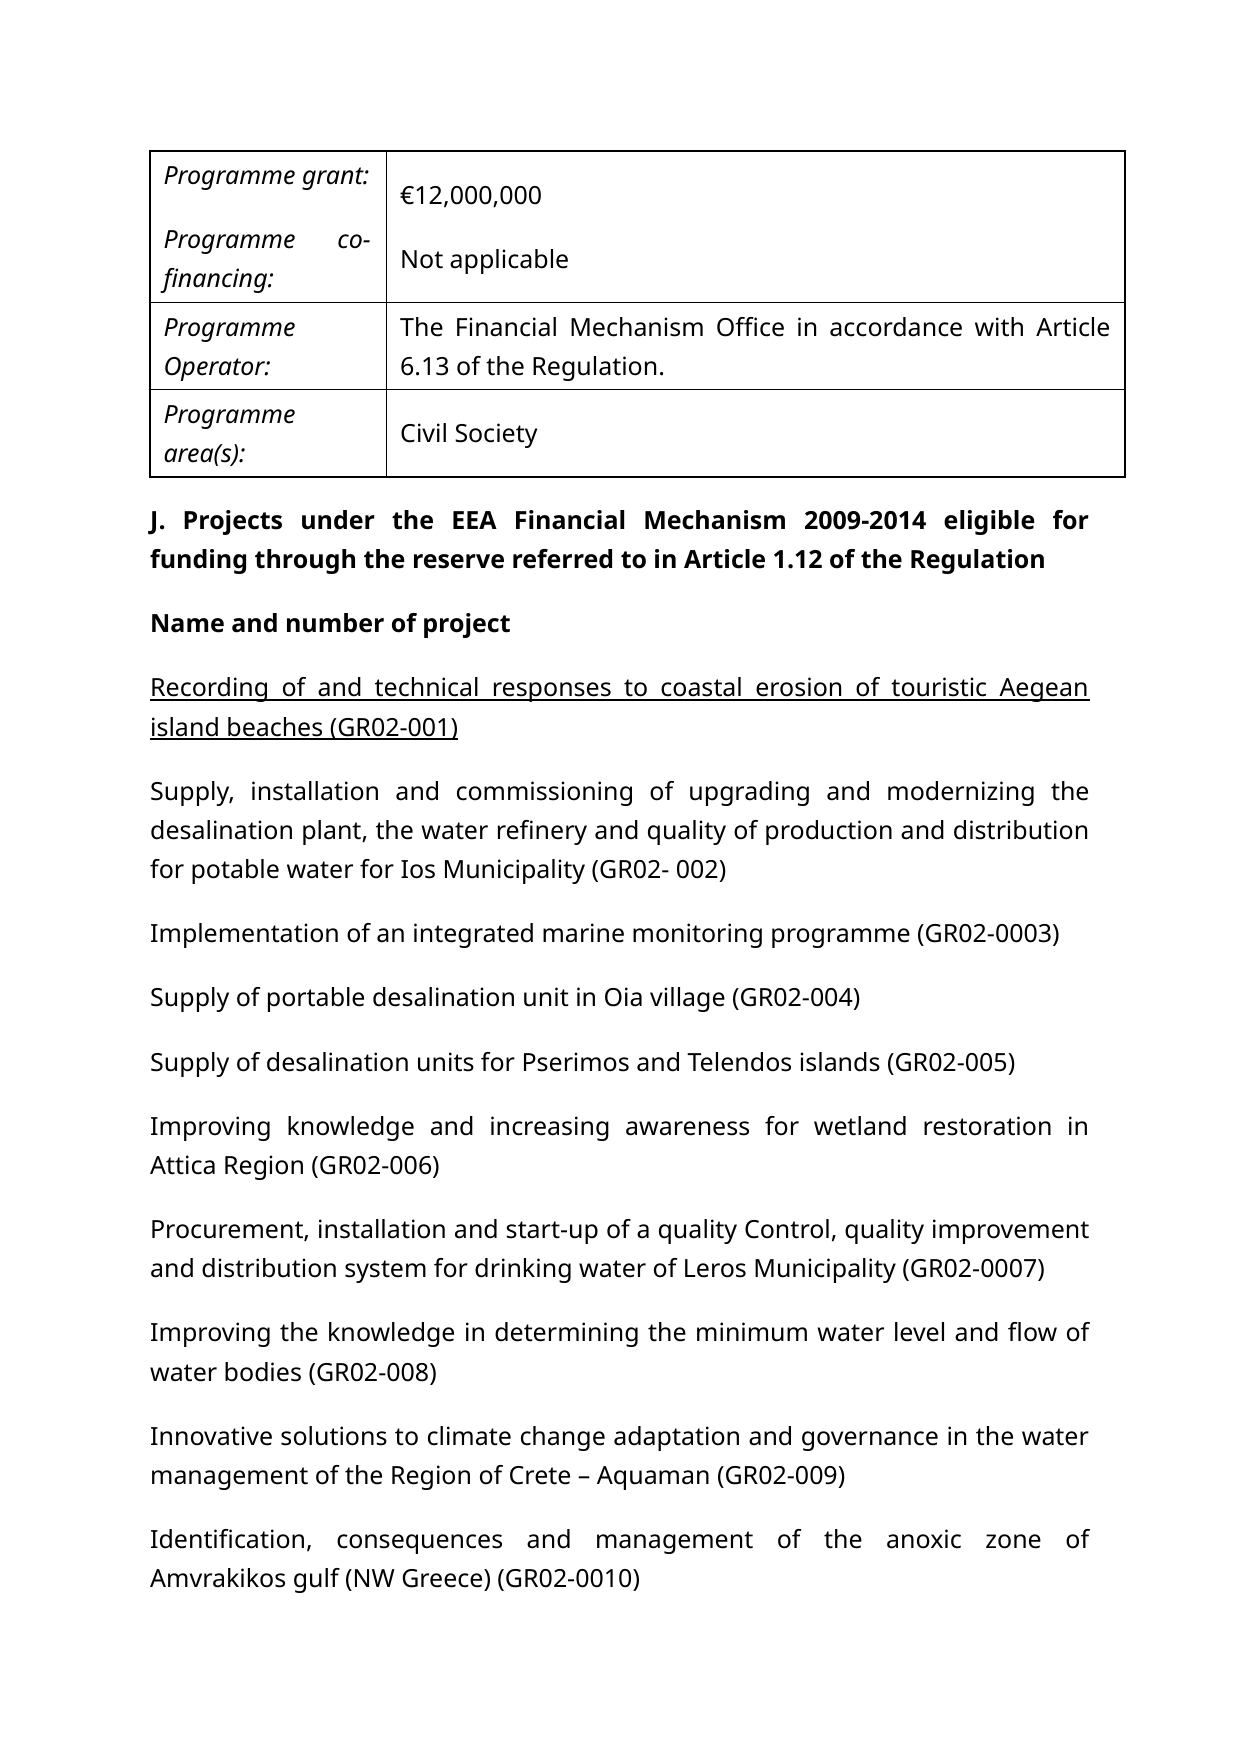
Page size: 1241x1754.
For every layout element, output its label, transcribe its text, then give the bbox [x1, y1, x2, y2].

table_cell Programme Operator: [151, 303, 386, 389]
table_cell Programme grant: Programme co-financing: [151, 152, 386, 301]
table_cell €12,000,000 Not applicable [387, 152, 1124, 301]
text Implementation of an integrated marine monitoring programme (GR02-0003) [150, 916, 1090, 950]
text Identification, consequences and management of the anoxic zone of Amvrakikos gulf (NW Greece) (GR02-0010) [150, 1522, 1090, 1595]
text Supply, installation and commissioning of upgrading and modernizing the desalination plant, the water refinery and quality of production and distribution for potable water for Ios Municipality (GR02- 002) [150, 773, 1090, 886]
text Supply of portable desalination unit in Oia village (GR02-004) [150, 980, 1090, 1014]
text Innovative solutions to climate change adaptation and governance in the water management of the Region of Crete – Aquaman (GR02-009) [150, 1418, 1090, 1492]
text island beaches (GR02-001) [150, 701, 1090, 743]
text Procurement, installation and start-up of a quality Control, quality improvement and distribution system for drinking water of Leros Municipality (GR02-0007) [150, 1212, 1090, 1285]
text Improving knowledge and increasing awareness for wetland restoration in Attica Region (GR02-006) [150, 1108, 1090, 1182]
text Name and number of project [150, 606, 1090, 640]
table_cell Programme area(s): [151, 390, 386, 476]
text Improving the knowledge in determining the minimum water level and flow of water bodies (GR02-008) [150, 1315, 1090, 1388]
table_cell The Financial Mechanism Office in accordance with Article 6.13 of the Regulation. [387, 303, 1124, 389]
text Supply of desalination units for Pserimos and Telendos islands (GR02-005) [150, 1044, 1090, 1078]
table_cell Civil Society [387, 390, 1124, 476]
text J. Projects under the EEA Financial Mechanism 2009-2014 eligible for funding through the reserve referred to in Article 1.12 of the Regulation [150, 503, 1090, 576]
text Recording of and technical responses to coastal erosion of touristic Aegean [150, 670, 1090, 699]
